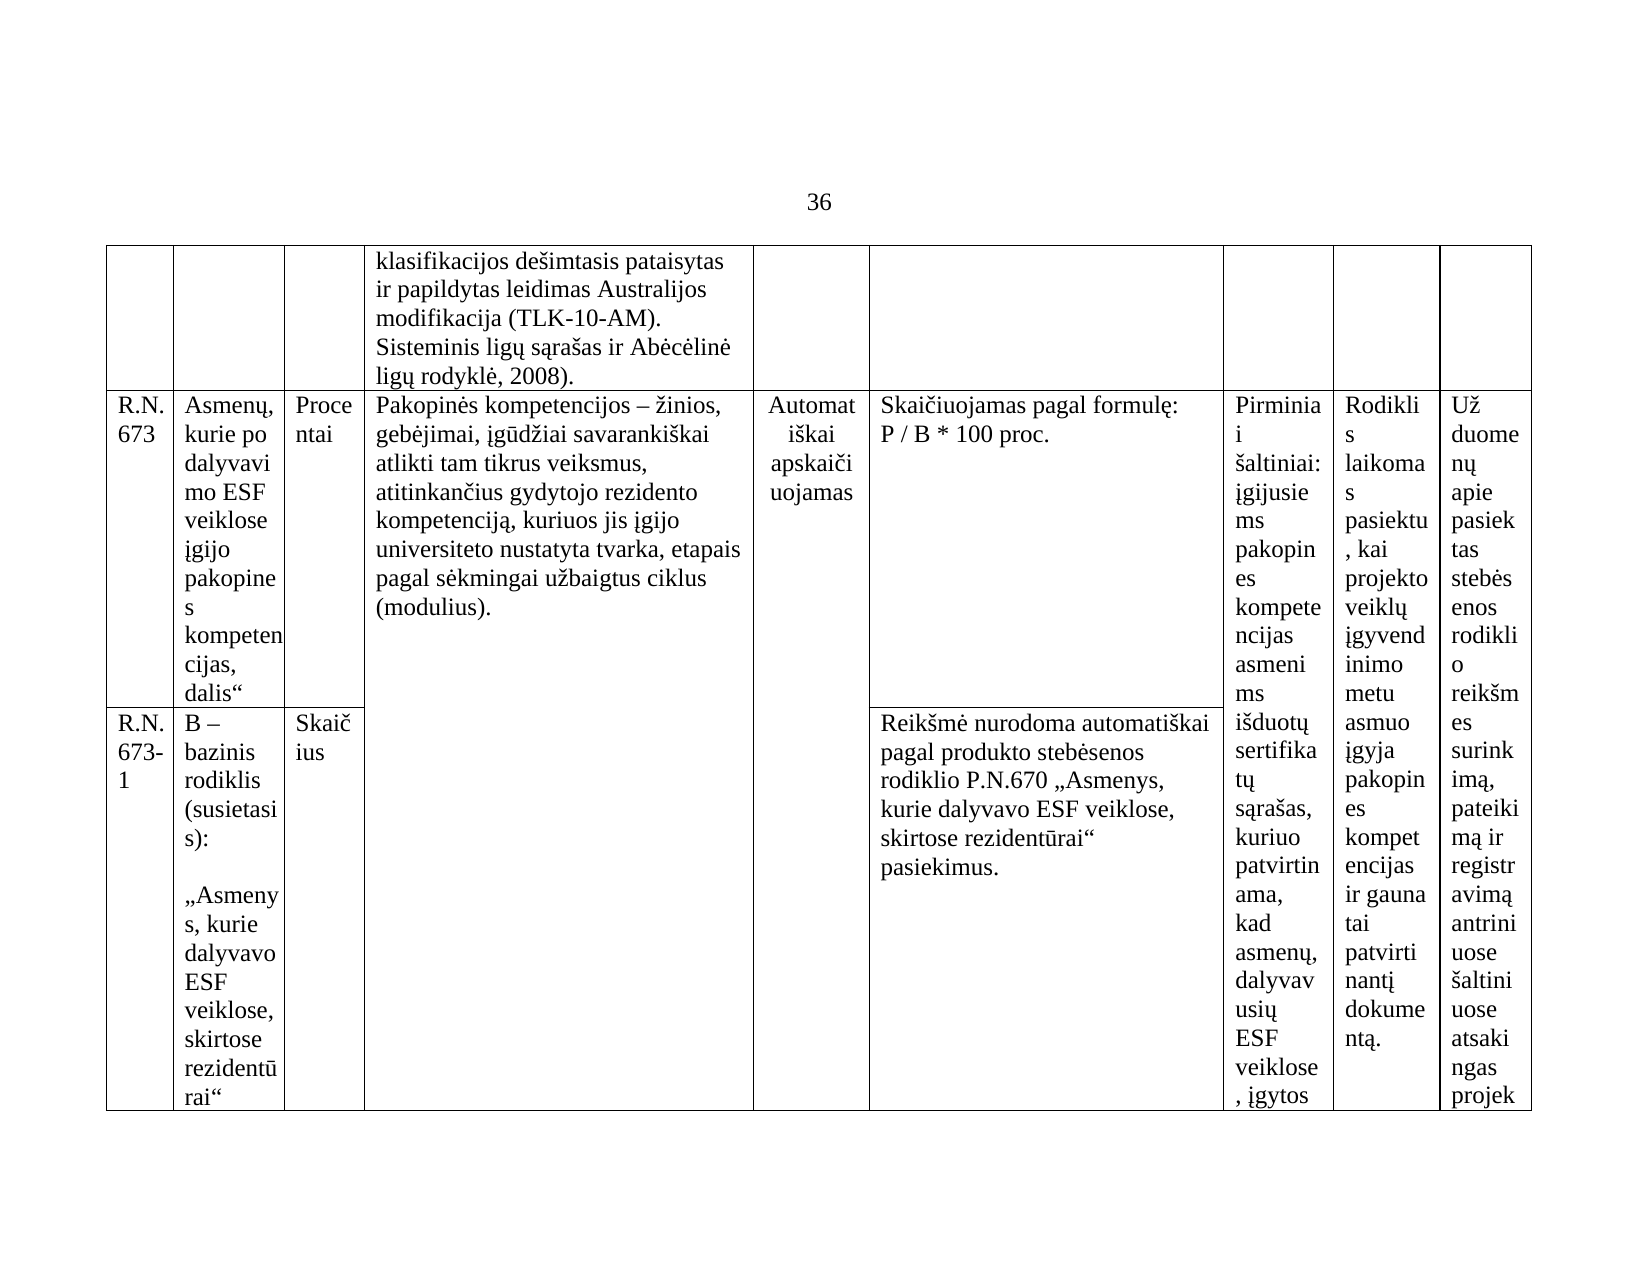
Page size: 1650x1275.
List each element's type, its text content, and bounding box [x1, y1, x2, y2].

table_cell [870, 246, 1223, 389]
table_cell Rodiklis laikomas pasiektu, kai projekto veiklų įgyvendinimo metu asmuo įgyja pakopines kompetencijas ir gauna tai patvirtinantį dokumentą. [1334, 391, 1439, 1110]
table_cell Už duomenų apie pasiektas stebėsenos rodiklio reikšmes surinkimą, pateikimą ir registravimą antriniuose šaltiniuose atsakingas projek [1441, 391, 1531, 1110]
table_cell Asmenų, kurie po dalyvavimo ESF veiklose įgijo pakopines kompetencijas, dalis“ [174, 391, 284, 707]
table_cell [1334, 246, 1439, 389]
table_cell Procentai [285, 391, 364, 707]
table_cell [285, 246, 364, 389]
table_cell [107, 246, 173, 389]
table_cell [1224, 246, 1333, 389]
table_cell R.N.673-1 [107, 708, 173, 1110]
table_cell Skaičius [285, 708, 364, 1110]
table_cell Automatiškai apskaičiuojamas [754, 391, 869, 1110]
table_cell Pakopinės kompetencijos – žinios, gebėjimai, įgūdžiai savarankiškai atlikti tam tikrus veiksmus, atitinkančius gydytojo rezidento kompetenciją, kuriuos jis įgijo universiteto nustatyta tvarka, etapais pagal sėkmingai užbaigtus ciklus (modulius). [365, 391, 753, 1110]
table_cell [174, 246, 284, 389]
table_cell B – bazinis rodiklis (susietasis): „Asmenys, kurie dalyvavo ESF veiklose, skirtose rezidentūrai“ [174, 708, 284, 1110]
table_cell R.N.673 [107, 391, 173, 707]
table_cell Reikšmė nurodoma automatiškai pagal produkto stebėsenos rodiklio P.N.670 „Asmenys, kurie dalyvavo ESF veiklose, skirtose rezidentūrai“ pasiekimus. [870, 708, 1223, 1110]
table_cell [754, 246, 869, 389]
table_cell [1441, 246, 1531, 389]
table_cell klasifikacijos dešimtasis pataisytas ir papildytas leidimas Australijos modifikacija (TLK-10-AM). Sisteminis ligų sąrašas ir Abėcėlinė ligų rodyklė, 2008). [365, 246, 753, 389]
table_cell Skaičiuojamas pagal formulę: P / B * 100 proc. [870, 391, 1223, 707]
table_cell Pirminiai šaltiniai: įgijusiems pakopines kompetencijas asmenims išduotų sertifikatų sąrašas, kuriuo patvirtinama, kad asmenų, dalyvavusių ESF veiklose, įgytos [1224, 391, 1333, 1110]
